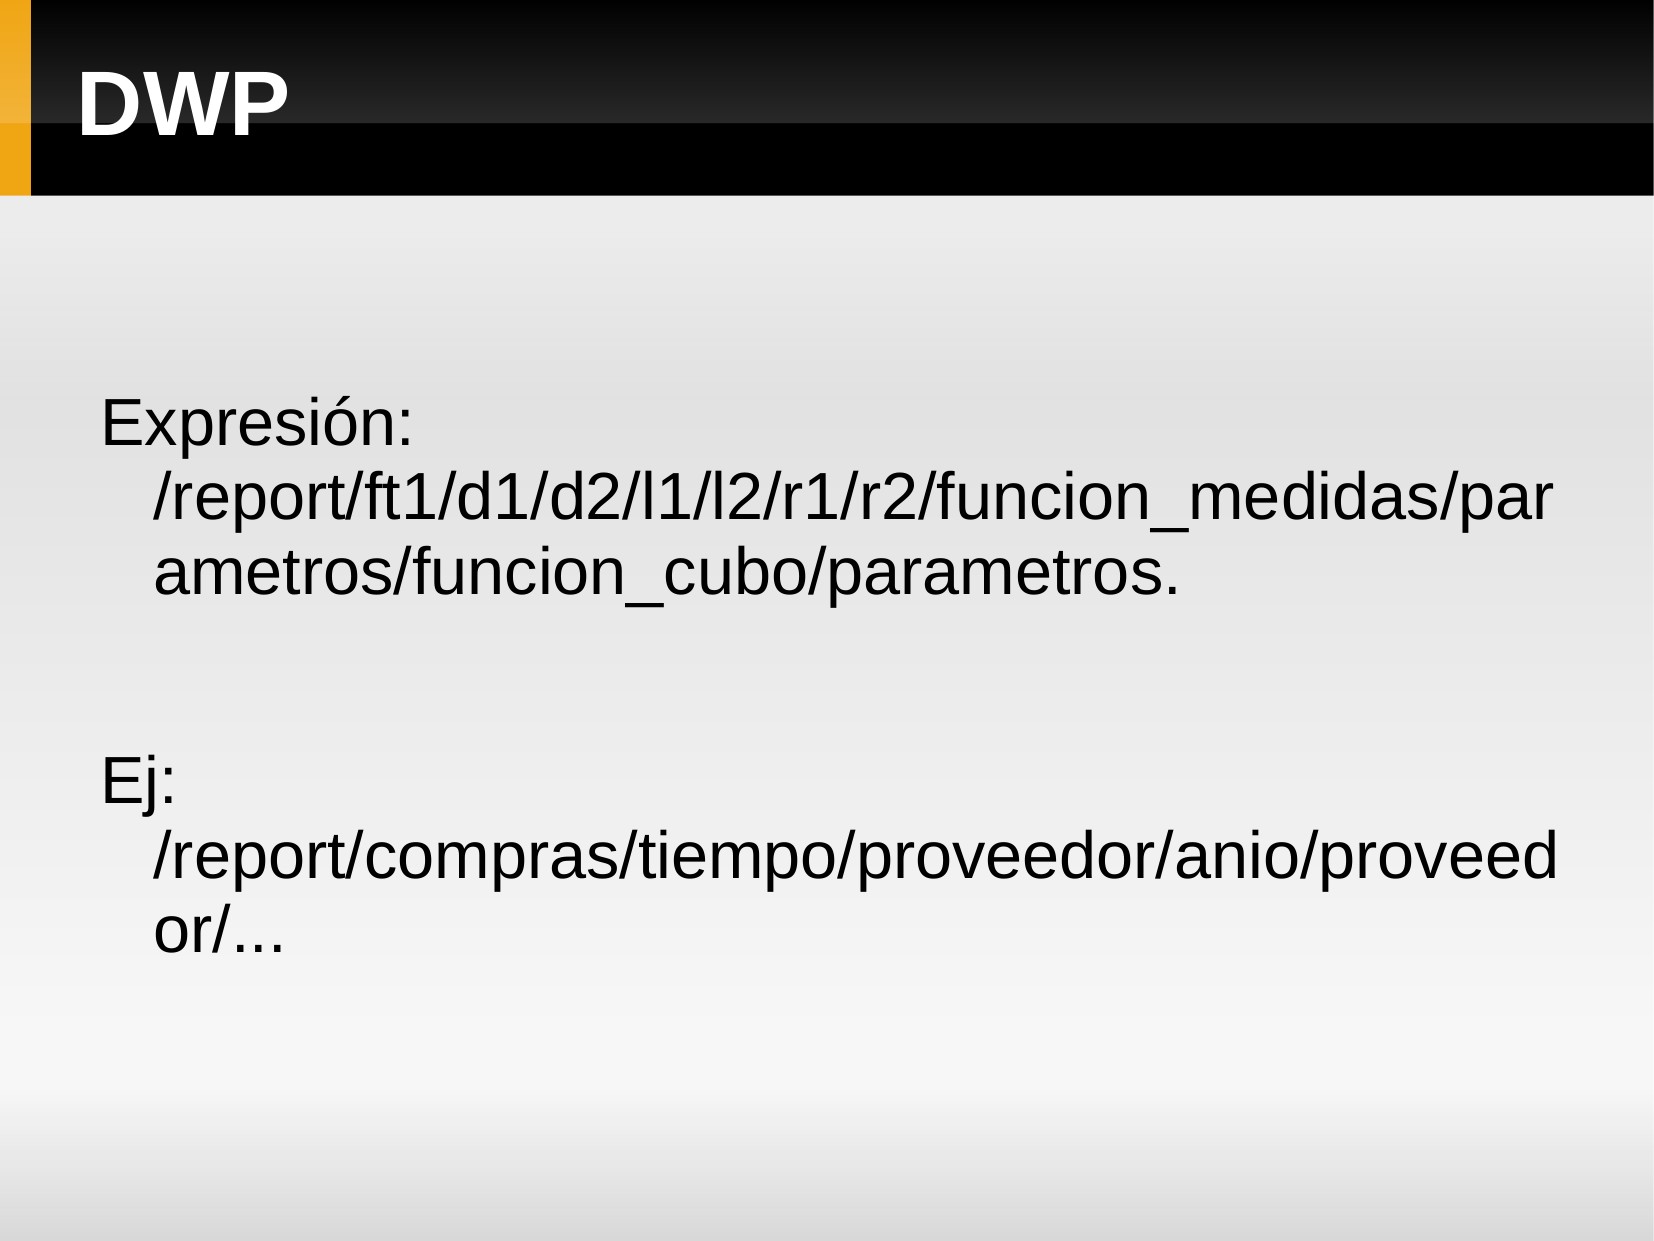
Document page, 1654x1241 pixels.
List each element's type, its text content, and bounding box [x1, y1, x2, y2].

title DWP [76, 0, 1565, 208]
list Expresión: /report/ft1/d1/d2/l1/l2/r1/r2/funcion_medidas/parametros/funcion_cubo/parametros. Ej: /report/compras/tiempo/proveedor/anio/proveedor/... [82, 384, 1571, 1204]
picture [0, 0, 1654, 1241]
